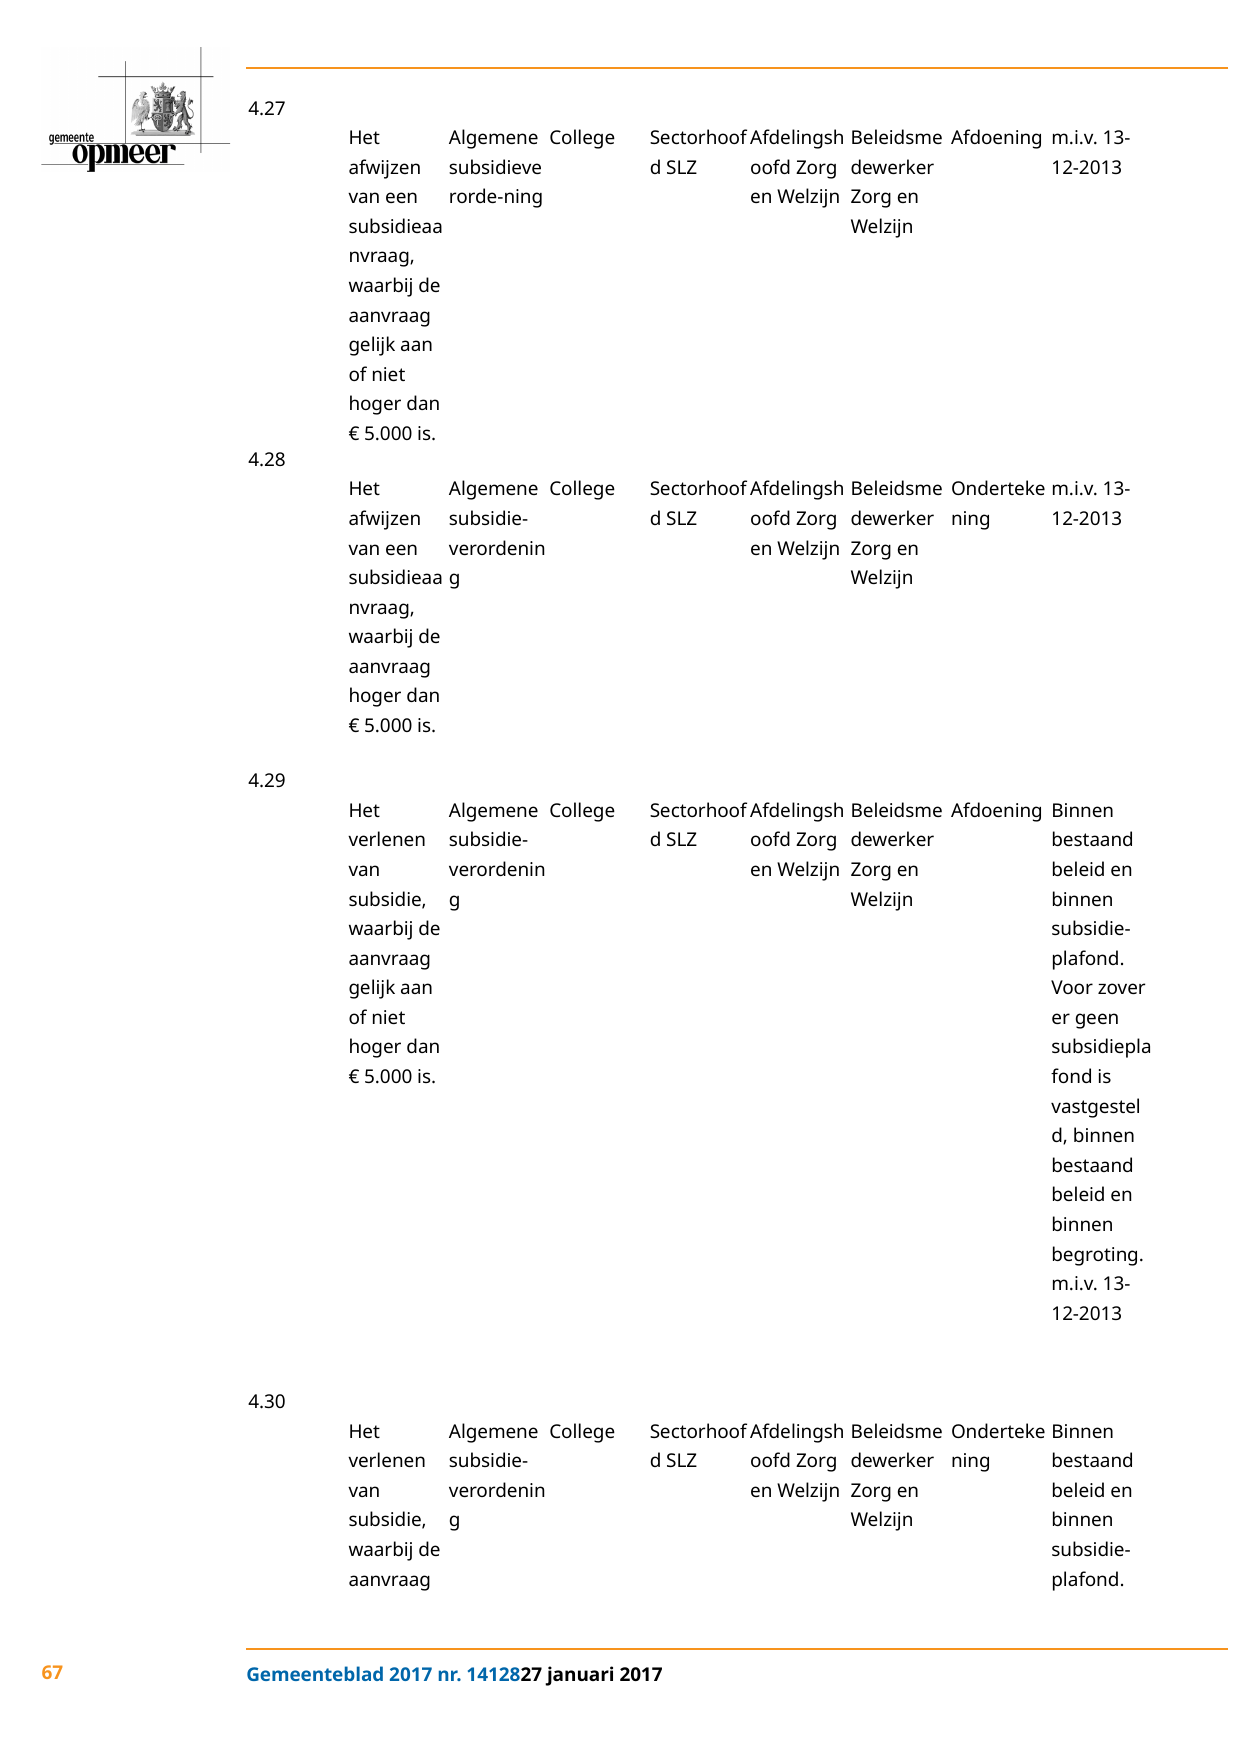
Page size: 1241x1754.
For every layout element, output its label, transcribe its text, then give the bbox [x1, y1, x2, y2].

table_header Algemene subsidie-verordening [449, 1388, 549, 1591]
table_cell Algemene subsidie-verordening [449, 446, 549, 767]
table_cell Ondertekening [951, 446, 1051, 767]
table_header College [549, 1388, 649, 1591]
table_cell Beleidsmedewerker Zorg en Welzijn [850, 446, 951, 767]
table_header Afdelingshoofd Zorg en Welzijn [750, 1388, 850, 1591]
table_cell College [549, 768, 649, 1355]
picture [41, 47, 231, 172]
table_cell Binnen bestaand beleid en binnen subsidie-plafond. Voor zover er geen subsidieplafond is vastgesteld, binnen bestaand beleid en binnen begroting. m.i.v. 13-12-2013 [1051, 768, 1152, 1355]
table_cell 4.29 [248, 768, 348, 1355]
table_cell Afdoening [951, 95, 1051, 446]
table_cell Beleidsmedewerker Zorg en Welzijn [850, 95, 951, 446]
table_cell Afdelingshoofd Zorg en Welzijn [750, 446, 850, 767]
table_cell Het verlenen van subsidie, waarbij de aanvraag gelijk aan of niet hoger dan € 5.000 is. [348, 768, 449, 1355]
table_cell Het afwijzen van een subsidieaanvraag, waarbij de aanvraag gelijk aan of niet hoger dan € 5.000 is. [348, 95, 449, 446]
table_header Het verlenen van subsidie, waarbij de aanvraag [348, 1388, 449, 1591]
table_header Sectorhoofd SLZ [650, 1388, 750, 1591]
table_cell Afdoening [951, 768, 1051, 1355]
table_cell College [549, 95, 649, 446]
table_cell m.i.v. 13-12-2013 [1051, 446, 1152, 767]
table_header Binnen bestaand beleid en binnen subsidie-plafond. [1051, 1388, 1152, 1591]
table_cell 4.27 [248, 95, 348, 446]
table_cell 4.28 [248, 446, 348, 767]
table_cell Sectorhoofd SLZ [650, 768, 750, 1355]
table_header Beleidsmedewerker Zorg en Welzijn [850, 1388, 951, 1591]
table_cell Afdelingshoofd Zorg en Welzijn [750, 95, 850, 446]
table_cell Afdelingshoofd Zorg en Welzijn [750, 768, 850, 1355]
table_header 4.30 [248, 1388, 348, 1591]
table_cell m.i.v. 13-12-2013 [1051, 95, 1152, 446]
table_header Ondertekening [951, 1388, 1051, 1591]
table_cell Sectorhoofd SLZ [650, 95, 750, 446]
table_cell Algemene subsidieverorde-ning [449, 95, 549, 446]
table_cell Het afwijzen van een subsidieaanvraag, waarbij de aanvraag hoger dan € 5.000 is. [348, 446, 449, 767]
table_cell Beleidsmedewerker Zorg en Welzijn [850, 768, 951, 1355]
table_cell Algemene subsidie-verordening [449, 768, 549, 1355]
table_cell College [549, 446, 649, 767]
table_cell Sectorhoofd SLZ [650, 446, 750, 767]
